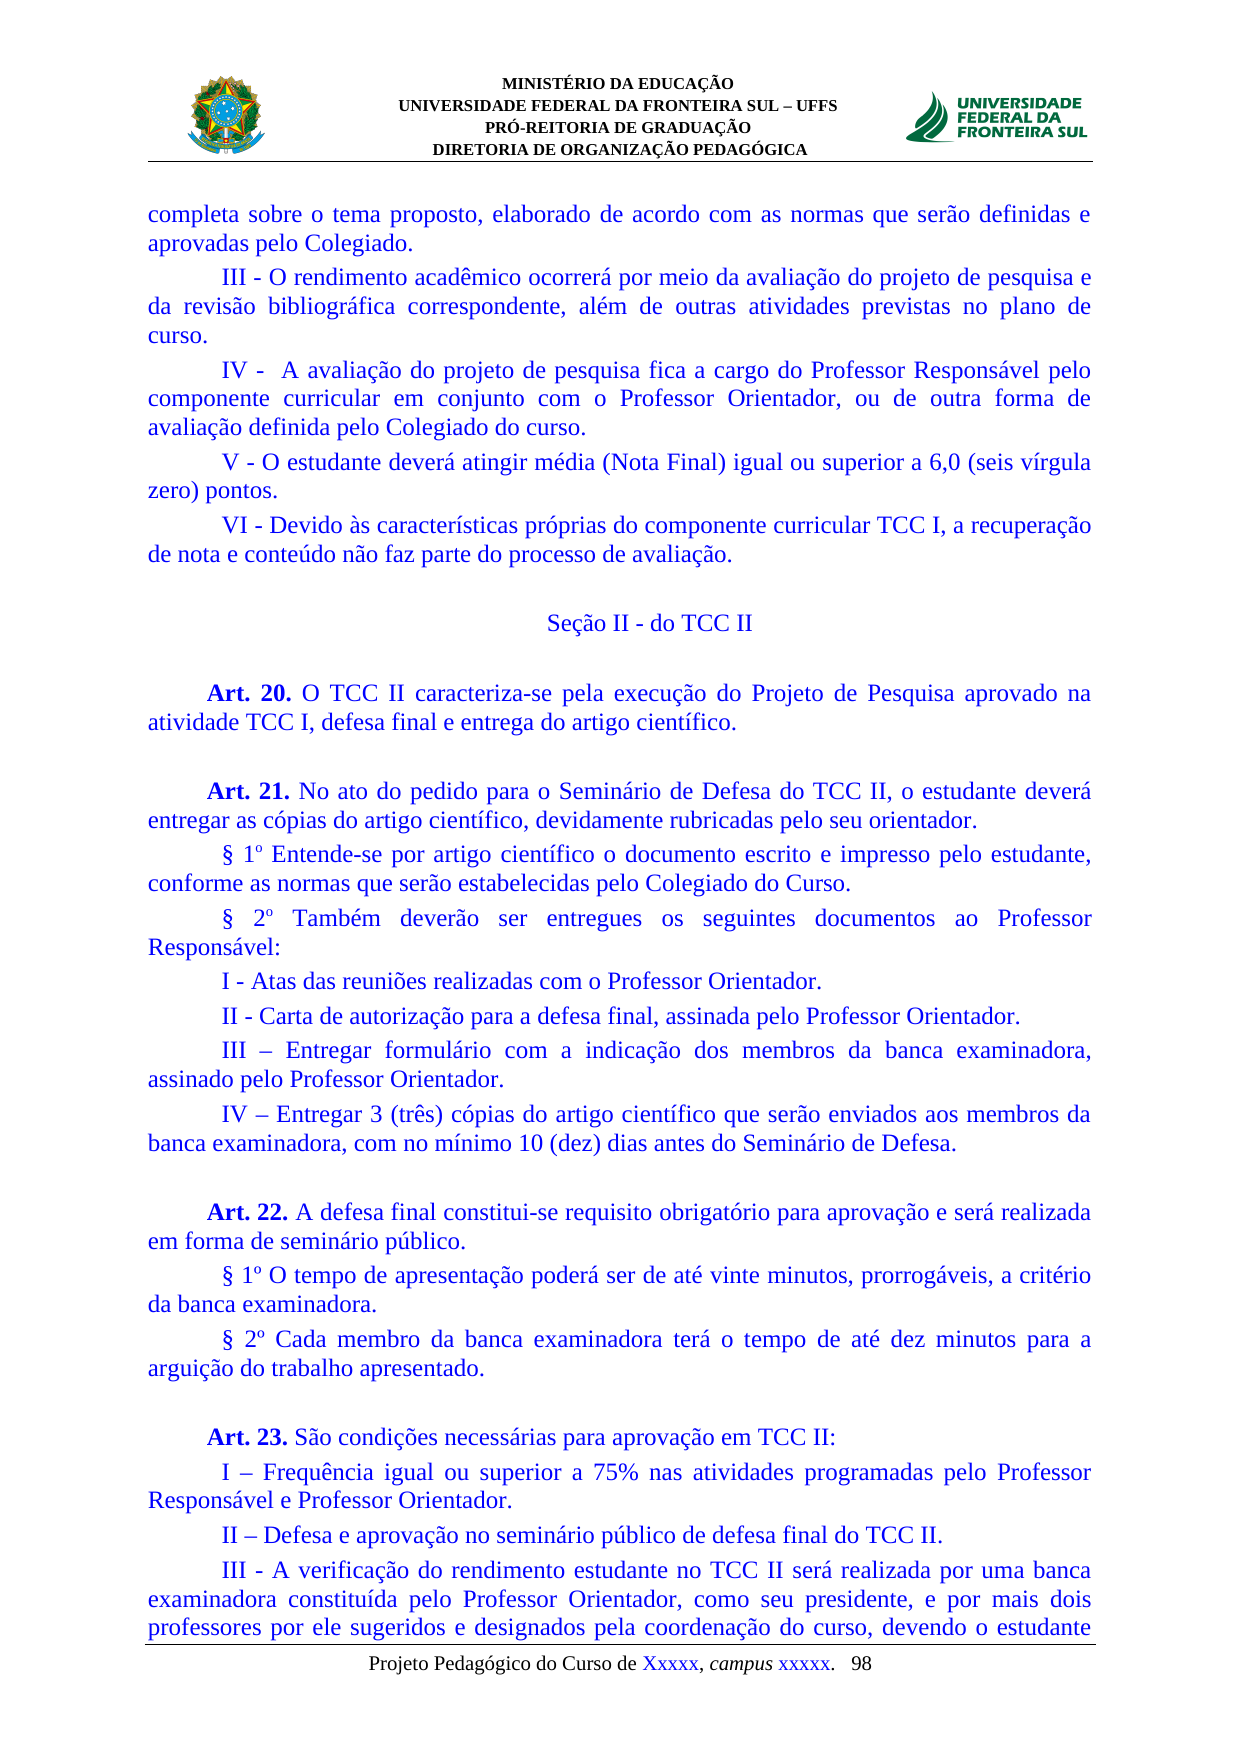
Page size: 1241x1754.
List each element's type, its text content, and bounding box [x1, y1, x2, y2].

text V - O estudante deverá atingir média (Nota Final) igual ou superior a 6,0 (seis vírgula zero) pontos. [148, 447, 1093, 504]
text II – Defesa e aprovação no seminário público de defesa final do TCC II. [148, 1520, 1093, 1549]
text Art. 21. No ato do pedido para o Seminário de Defesa do TCC II, o estudante deverá entregar as cópias do artigo científico, devidamente rubricadas pelo seu orientador. [148, 776, 1093, 833]
text Art. 23. São condições necessárias para aprovação em TCC II: [148, 1422, 1093, 1451]
text Art. 22. A defesa final constitui-se requisito obrigatório para aprovação e será realizada em forma de seminário público. [148, 1197, 1093, 1255]
text VI - Devido às características próprias do componente curricular TCC I, a recuperação de nota e conteúdo não faz parte do processo de avaliação. [148, 510, 1093, 568]
text II - Carta de autorização para a defesa final, assinada pelo Professor Orientador. [148, 1001, 1093, 1030]
text § 1º O tempo de apresentação poderá ser de até vinte minutos, prorrogáveis, a critério da banca examinadora. [148, 1261, 1093, 1318]
text IV – Entregar 3 (três) cópias do artigo científico que serão enviados aos membros da banca examinadora, com no mínimo 10 (dez) dias antes do Seminário de Defesa. [148, 1099, 1093, 1157]
text § 2º Cada membro da banca examinadora terá o tempo de até dez minutos para a arguição do trabalho apresentado. [148, 1324, 1093, 1382]
text III - A verificação do rendimento estudante no TCC II será realizada por uma banca examinadora constituída pelo Professor Orientador, como seu presidente, e por mais dois professores por ele sugeridos e designados pela coordenação do curso, devendo o estudante [148, 1555, 1093, 1641]
text I - Atas das reuniões realizadas com o Professor Orientador. [148, 966, 1093, 995]
text III - O rendimento acadêmico ocorrerá por meio da avaliação do projeto de pesquisa e da revisão bibliográfica correspondente, além de outras atividades previstas no plano de curso. [148, 262, 1093, 349]
text III – Entregar formulário com a indicação dos membros da banca examinadora, assinado pelo Professor Orientador. [148, 1036, 1093, 1093]
picture [187, 76, 265, 154]
text Art. 20. O TCC II caracteriza-se pela execução do Projeto de Pesquisa aprovado na atividade TCC I, defesa final e entrega do artigo científico. [148, 678, 1093, 735]
text completa sobre o tema proposto, elaborado de acordo com as normas que serão definidas e aprovadas pelo Colegiado. [148, 199, 1093, 257]
text IV - A avaliação do projeto de pesquisa fica a cargo do Professor Responsável pelo componente curricular em conjunto com o Professor Orientador, ou de outra forma de avaliação definida pelo Colegiado do curso. [148, 355, 1093, 441]
text I – Frequência igual ou superior a 75% nas atividades programadas pelo Professor Responsável e Professor Orientador. [148, 1457, 1093, 1514]
text § 2o Também deverão ser entregues os seguintes documentos ao Professor Responsável: [148, 903, 1093, 960]
text Seção II - do TCC II [148, 608, 1093, 637]
picture [903, 90, 1090, 146]
text § 1o Entende-se por artigo científico o documento escrito e impresso pelo estudante, conforme as normas que serão estabelecidas pelo Colegiado do Curso. [148, 839, 1093, 897]
